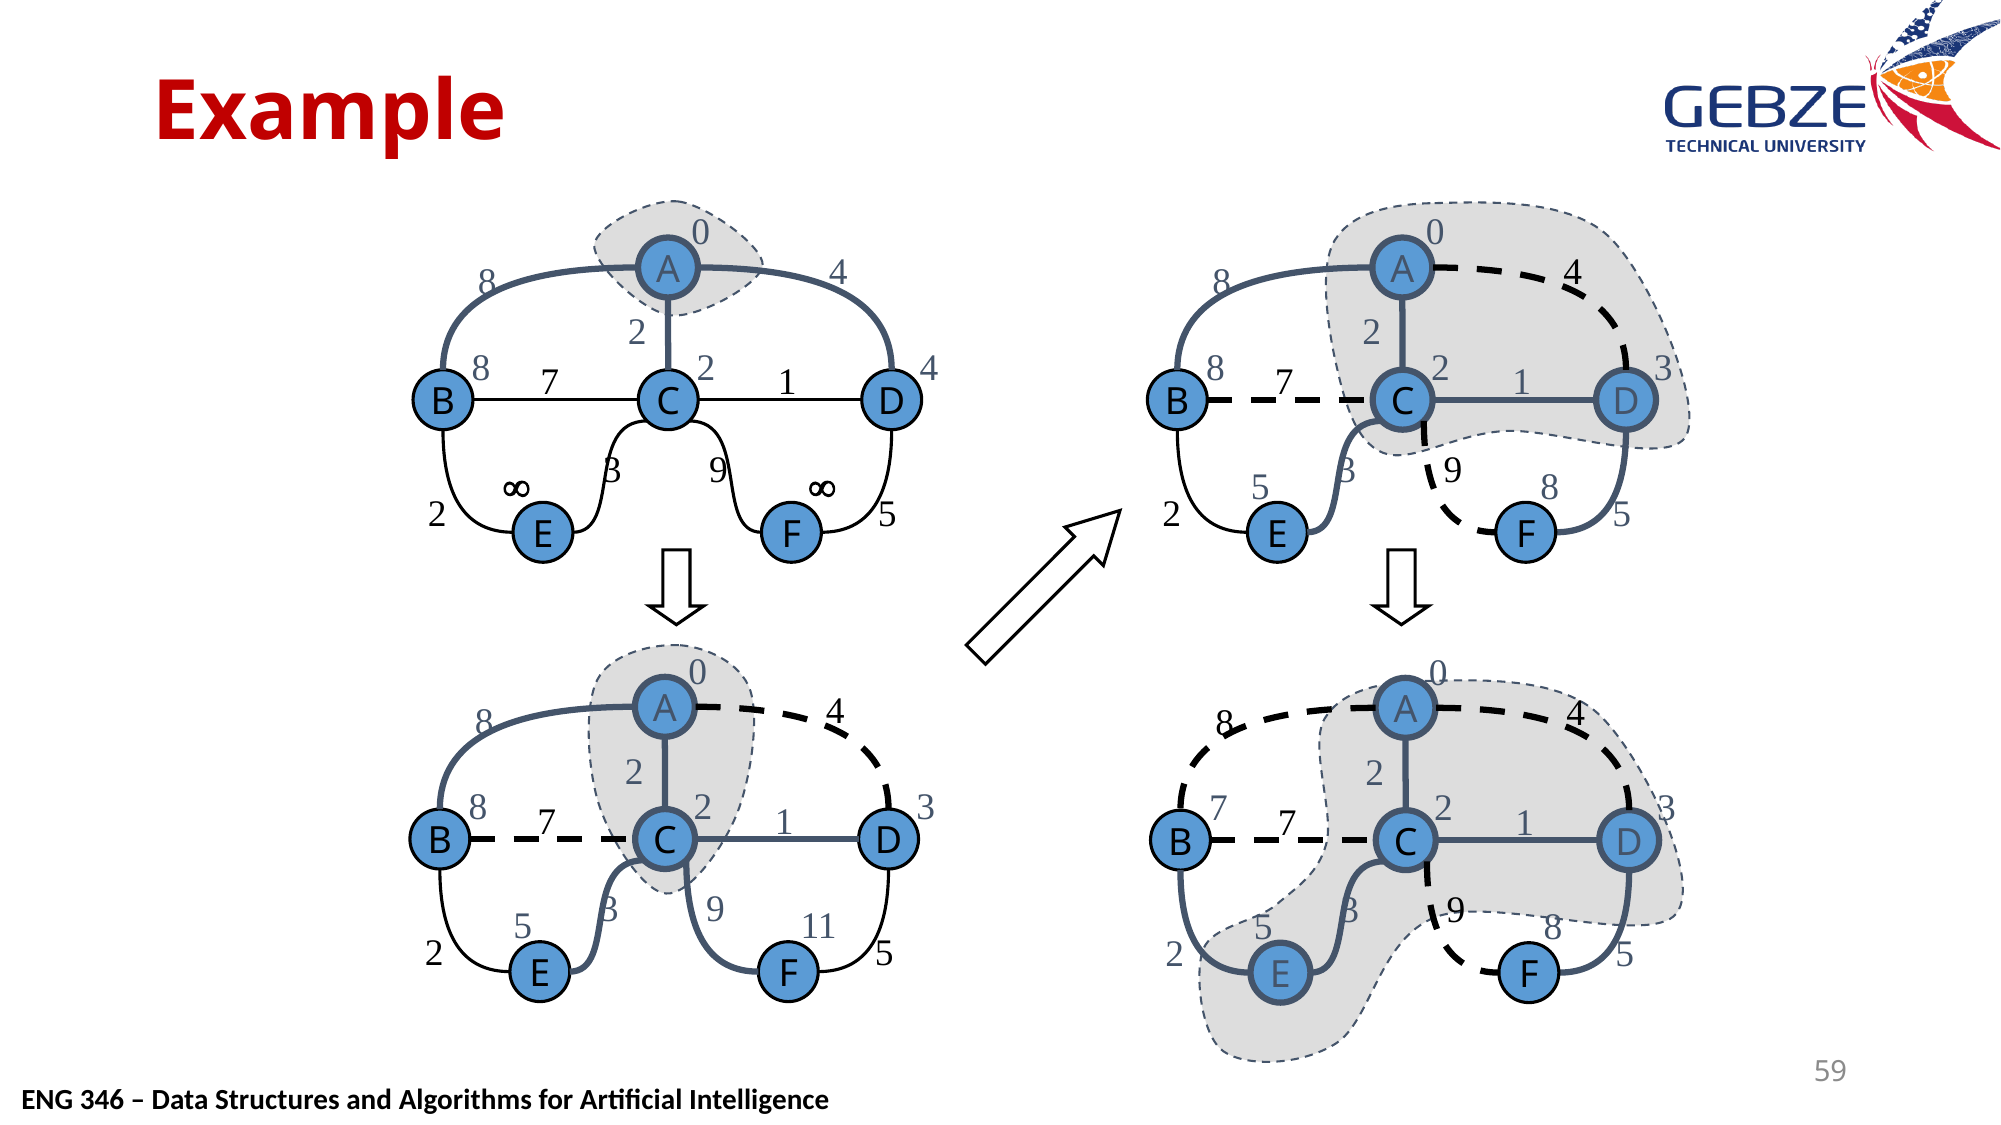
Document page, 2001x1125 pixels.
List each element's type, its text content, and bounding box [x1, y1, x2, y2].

text_box B [413, 370, 473, 430]
text_box 0 [1411, 199, 1460, 260]
text_box A [1375, 677, 1436, 738]
text_box 3 [1325, 877, 1374, 938]
text_box 8 [1200, 690, 1249, 751]
text_box [1360, 403, 1622, 456]
text_box 3 [1639, 335, 1688, 396]
text_box 3 [901, 774, 950, 835]
text_box 5 [1600, 921, 1649, 982]
text_box 4 [904, 335, 954, 396]
text_box B [409, 809, 470, 869]
text_box 7 [525, 349, 574, 410]
text_box A [1372, 237, 1433, 298]
text_box 2 [613, 299, 662, 360]
text_box 2 [1150, 921, 1199, 982]
text_box F [1499, 942, 1559, 1003]
text_box 11 [785, 893, 852, 954]
text_box 7 [1260, 349, 1309, 410]
text_box [1409, 680, 1643, 837]
text_box 0 [676, 199, 725, 260]
slide_number [1412, 1042, 1863, 1103]
text_box 8 [463, 249, 512, 310]
text_box 8 [1528, 894, 1578, 955]
text_box E [513, 502, 573, 563]
text_box 8 [456, 335, 506, 396]
text_box D [1599, 810, 1660, 870]
text_box 5 [1239, 894, 1288, 955]
text_box 2 [413, 481, 462, 542]
text_box 4 [1551, 680, 1600, 740]
text_box 7 [522, 789, 571, 850]
text_box 7 [1194, 775, 1243, 836]
text_box 5 [860, 920, 909, 981]
text_box 8 [1191, 335, 1240, 396]
text_box [1325, 271, 1399, 426]
text_box [590, 645, 673, 705]
text_box A [635, 676, 695, 737]
text_box [1627, 836, 1683, 925]
text_box [1406, 202, 1668, 397]
text_box 2 [678, 774, 728, 835]
text_box 2 [1347, 299, 1396, 360]
text_box [631, 862, 704, 894]
text_box 4 [814, 239, 863, 300]
text_box 2 [1147, 481, 1196, 542]
text_box C [635, 809, 695, 869]
text_box C [1375, 810, 1436, 871]
text_box 7 [1263, 790, 1312, 851]
title Example [137, 59, 1863, 166]
text_box 9 [1431, 877, 1481, 938]
text_box B [1147, 369, 1208, 430]
text_box 2 [681, 335, 731, 396]
text_box A [638, 237, 698, 298]
text_box [1199, 843, 1626, 1062]
text_box F [758, 941, 819, 1002]
text_box 5 [498, 893, 547, 954]
text_box 3 [1642, 775, 1691, 836]
text_box 2 [1350, 740, 1399, 801]
text_box B [1150, 810, 1211, 870]
text_box [698, 222, 763, 267]
text_box 1 [763, 349, 812, 410]
text_box [1203, 923, 1255, 969]
text_box 9 [1428, 437, 1478, 498]
text_box F [761, 502, 822, 563]
text_box F [1496, 502, 1556, 563]
text_box [588, 710, 661, 860]
text_box E [509, 942, 570, 1002]
text_box 2 [1416, 335, 1465, 396]
text_box 2 [610, 739, 659, 800]
text_box [1629, 396, 1690, 449]
text_box [668, 658, 755, 833]
text_box D [861, 369, 922, 430]
text_box 8 [453, 774, 503, 835]
text_box  [793, 453, 851, 514]
text_box 3 [1322, 437, 1371, 498]
text_box 2 [410, 920, 459, 981]
text_box 8 [460, 689, 509, 750]
text_box [672, 271, 759, 316]
text_box 8 [1197, 249, 1246, 310]
text_box 8 [1525, 454, 1574, 515]
text_box 1 [1500, 790, 1549, 851]
text_box [1327, 204, 1411, 265]
text_box D [1596, 370, 1657, 430]
text_box 4 [1548, 239, 1597, 300]
text_box [594, 201, 676, 265]
text_box C [1372, 369, 1433, 430]
text_box 0 [1414, 640, 1463, 701]
text_box 1 [760, 789, 809, 850]
text_box [1288, 684, 1402, 969]
text_box 9 [691, 876, 740, 937]
text_box C [638, 369, 699, 430]
text_box 5 [1236, 454, 1285, 515]
text_box E [1250, 943, 1311, 1003]
text_box 3 [585, 876, 634, 937]
text_box E [1247, 503, 1308, 563]
text_box [608, 271, 664, 314]
picture [1665, 0, 2001, 152]
text_box D [858, 809, 919, 869]
text_box 0 [673, 639, 722, 700]
text_box 2 [1419, 775, 1468, 836]
text_box 1 [1497, 349, 1546, 410]
text_box 5 [1597, 481, 1646, 542]
text_box  [487, 453, 546, 514]
text_box 5 [863, 481, 912, 542]
text_box 9 [694, 437, 743, 498]
text_box 4 [811, 679, 860, 739]
text_box [690, 842, 723, 863]
text_box 3 [588, 437, 637, 498]
